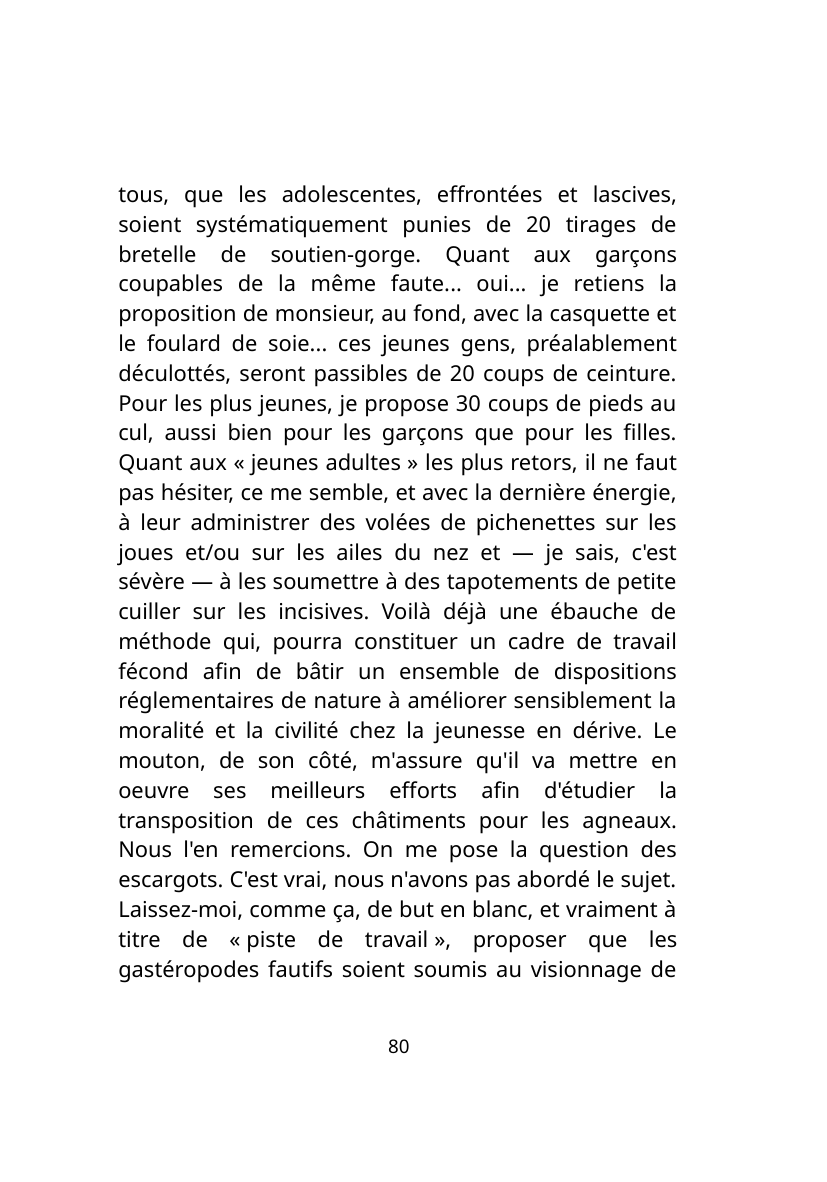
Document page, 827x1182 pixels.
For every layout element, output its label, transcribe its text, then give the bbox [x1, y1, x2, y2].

text tous, que les adolescentes, effrontées et lascives, soient systématiquement punies de 20 tirages de bretelle de soutien-gorge. Quant aux garçons coupables de la même faute... oui... je retiens la proposition de monsieur, au fond, avec la casquette et le foulard de soie... ces jeunes gens, préalablement déculottés, seront passibles de 20 coups de ceinture. Pour les plus jeunes, je propose 30 coups de pieds au cul, aussi bien pour les garçons que pour les filles. Quant aux « jeunes adultes » les plus retors, il ne faut pas hésiter, ce me semble, et avec la dernière énergie, à leur administrer des volées de pichenettes sur les joues et/ou sur les ailes du nez et — je sais, c'est sévère — à les soumettre à des tapotements de petite cuiller sur les incisives. Voilà déjà une ébauche de méthode qui, pourra constituer un cadre de travail fécond afin de bâtir un ensemble de dispositions réglementaires de nature à améliorer sensiblement la moralité et la civilité chez la jeunesse en dérive. Le mouton, de son côté, m'assure qu'il va mettre en oeuvre ses meilleurs efforts afin d'étudier la transposition de ces châtiments pour les agneaux. Nous l'en remercions. On me pose la question des escargots. C'est vrai, nous n'avons pas abordé le sujet. Laissez-moi, comme ça, de but en blanc, et vraiment à titre de « piste de travail », proposer que les gastéropodes fautifs soient soumis au visionnage de [118, 179, 677, 983]
